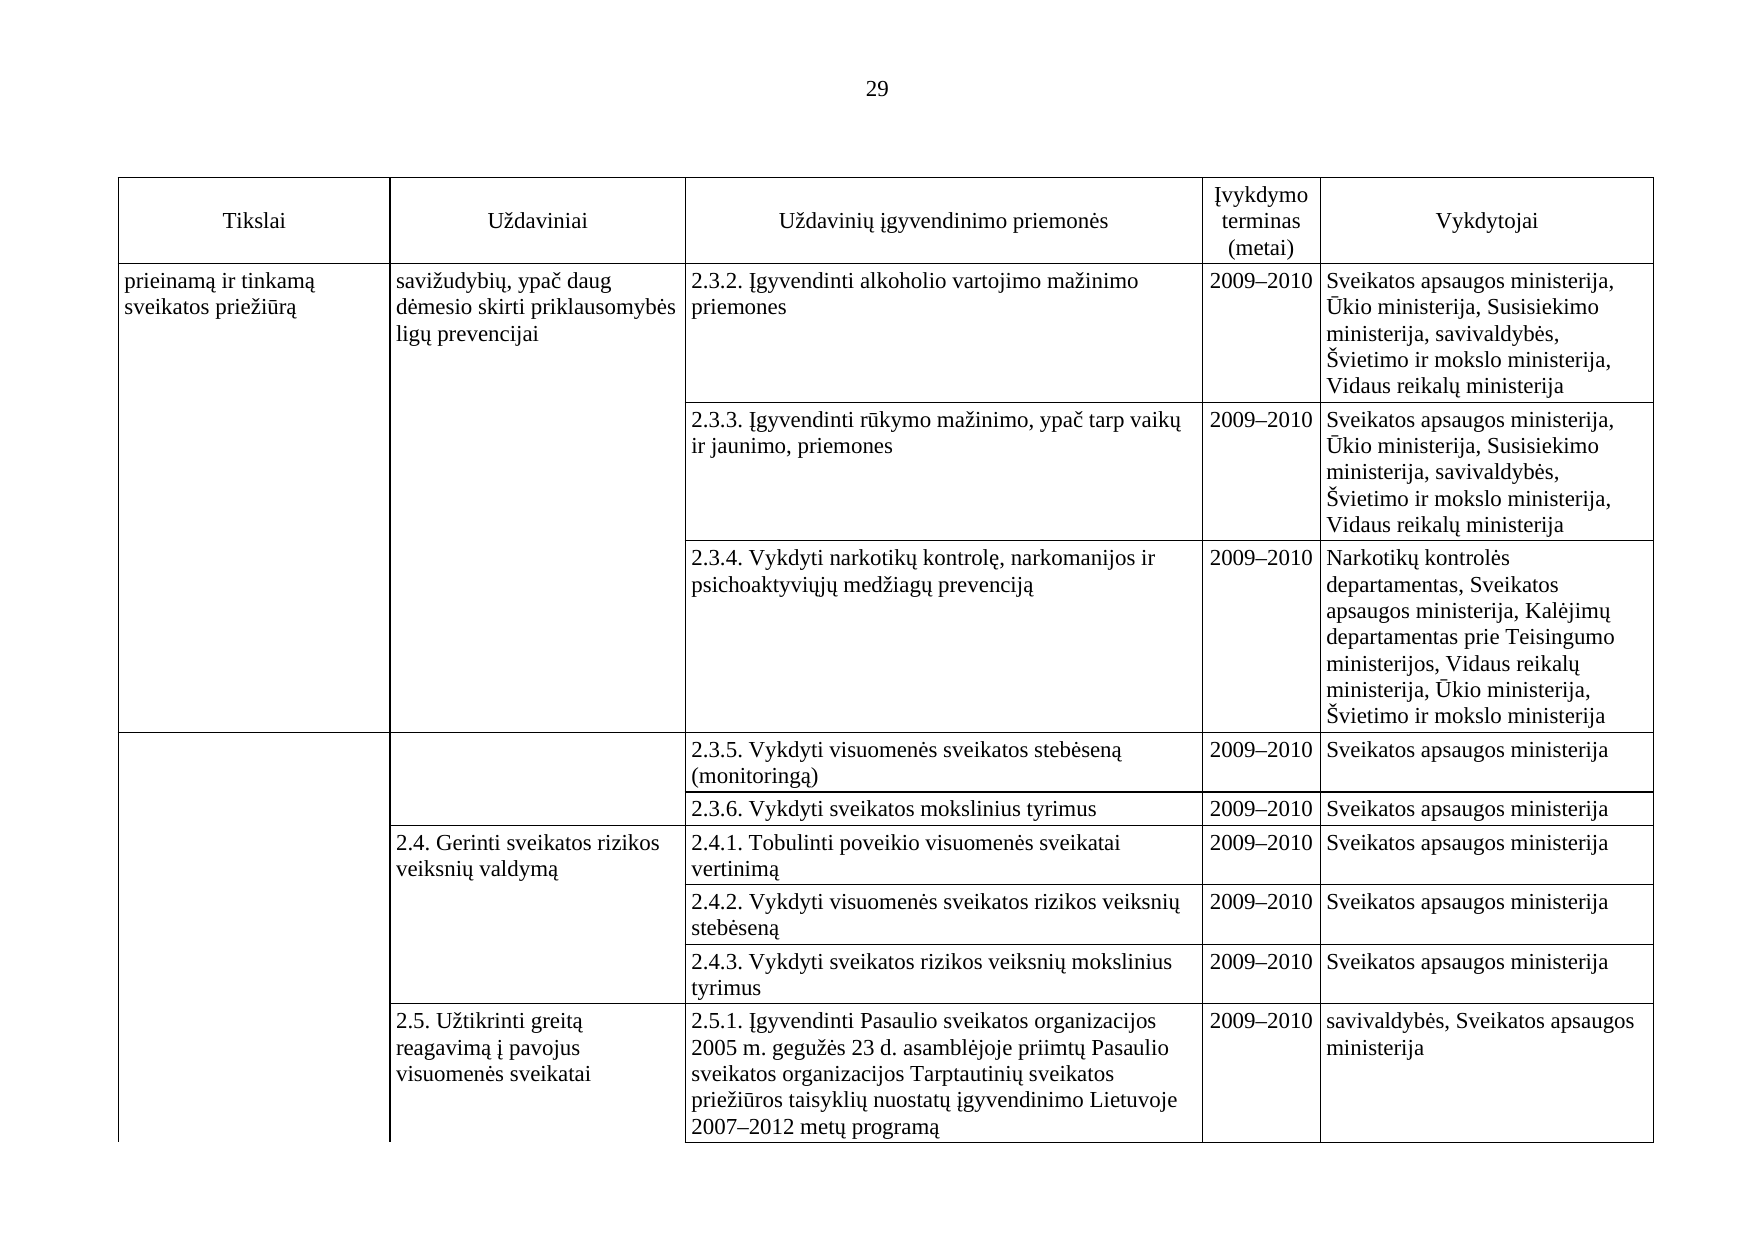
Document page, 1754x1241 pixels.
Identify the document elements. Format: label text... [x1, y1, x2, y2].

table_header Tikslai [119, 178, 389, 263]
table_cell 2.3.5. Vykdyti visuomenės sveikatos stebėseną (monitoringą) [686, 733, 1202, 791]
table_cell 2009–2010 [1203, 1004, 1320, 1142]
table_cell [119, 1003, 389, 1142]
table_header Uždaviniai [391, 178, 685, 263]
table_cell [119, 733, 389, 791]
table_cell 2.4.2. Vykdyti visuomenės sveikatos rizikos veiksnių stebėseną [686, 885, 1202, 944]
table_cell 2009–2010 [1203, 403, 1320, 540]
table_cell 2.4. Gerinti sveikatos rizikos veiksnių valdymą [391, 826, 685, 944]
table_cell 2.5.1. Įgyvendinti Pasaulio sveikatos organizacijos 2005 m. gegužės 23 d. asamblėjoje priimtų Pasaulio sveikatos organizacijos Tarptautinių sveikatos priežiūros taisyklių nuostatų įgyvendinimo Lietuvoje 2007–2012 metų programą [686, 1004, 1202, 1142]
table_cell Sveikatos apsaugos ministerija, Ūkio ministerija, Susisiekimo ministerija, savivaldybės, Švietimo ir mokslo ministerija, Vidaus reikalų ministerija [1321, 403, 1653, 540]
table_cell Sveikatos apsaugos ministerija [1321, 826, 1653, 884]
table_cell 2009–2010 [1203, 826, 1320, 884]
table_header Įvykdymo terminas (metai) [1203, 178, 1320, 263]
table_cell 2.5. Užtikrinti greitą reagavimą į pavojus visuomenės sveikatai [391, 1004, 685, 1142]
table_cell 2.3.3. Įgyvendinti rūkymo mažinimo, ypač tarp vaikų ir jaunimo, priemones [686, 403, 1202, 540]
table_cell 2.4.3. Vykdyti sveikatos rizikos veiksnių mokslinius tyrimus [686, 945, 1202, 1003]
table_cell 2009–2010 [1203, 264, 1320, 402]
table_header Vykdytojai [1321, 178, 1653, 263]
table_cell savivaldybės, Sveikatos apsaugos ministerija [1321, 1004, 1653, 1142]
table_cell 2009–2010 [1203, 885, 1320, 944]
table_cell Sveikatos apsaugos ministerija [1321, 793, 1653, 824]
table_cell 2009–2010 [1203, 541, 1320, 732]
table_cell 2009–2010 [1203, 733, 1320, 791]
table_cell 2009–2010 [1203, 945, 1320, 1003]
table_cell Sveikatos apsaugos ministerija, Ūkio ministerija, Susisiekimo ministerija, savivaldybės, Švietimo ir mokslo ministerija, Vidaus reikalų ministerija [1321, 264, 1653, 402]
table_cell prieinamą ir tinkamą sveikatos priežiūrą [119, 264, 389, 402]
table_cell 2.3.6. Vykdyti sveikatos mokslinius tyrimus [686, 793, 1202, 824]
table_cell [119, 944, 389, 1003]
table_header Uždavinių įgyvendinimo priemonės [686, 178, 1202, 263]
table_cell [391, 733, 685, 791]
table_cell savižudybių, ypač daug dėmesio skirti priklausomybės ligų prevencijai [391, 264, 685, 402]
table_cell 2.3.4. Vykdyti narkotikų kontrolę, narkomanijos ir psichoaktyviųjų medžiagų prevenciją [686, 541, 1202, 732]
table_cell Narkotikų kontrolės departamentas, Sveikatos apsaugos ministerija, Kalėjimų departamentas prie Teisingumo ministerijos, Vidaus reikalų ministerija, Ūkio ministerija, Švietimo ir mokslo ministerija [1321, 541, 1653, 732]
table_cell [391, 791, 685, 824]
table_cell [119, 825, 389, 884]
table_cell [119, 540, 389, 732]
table_cell Sveikatos apsaugos ministerija [1321, 733, 1653, 791]
table_cell 2009–2010 [1203, 793, 1320, 824]
table_cell Sveikatos apsaugos ministerija [1321, 945, 1653, 1003]
table_cell Sveikatos apsaugos ministerija [1321, 885, 1653, 944]
table_cell [119, 791, 389, 824]
table_cell [119, 402, 389, 540]
table_cell [391, 540, 685, 732]
table_cell [119, 884, 389, 944]
table_cell 2.3.2. Įgyvendinti alkoholio vartojimo mažinimo priemones [686, 264, 1202, 402]
table_cell [391, 944, 685, 1003]
table_cell [391, 402, 685, 540]
table_cell 2.4.1. Tobulinti poveikio visuomenės sveikatai vertinimą [686, 826, 1202, 884]
